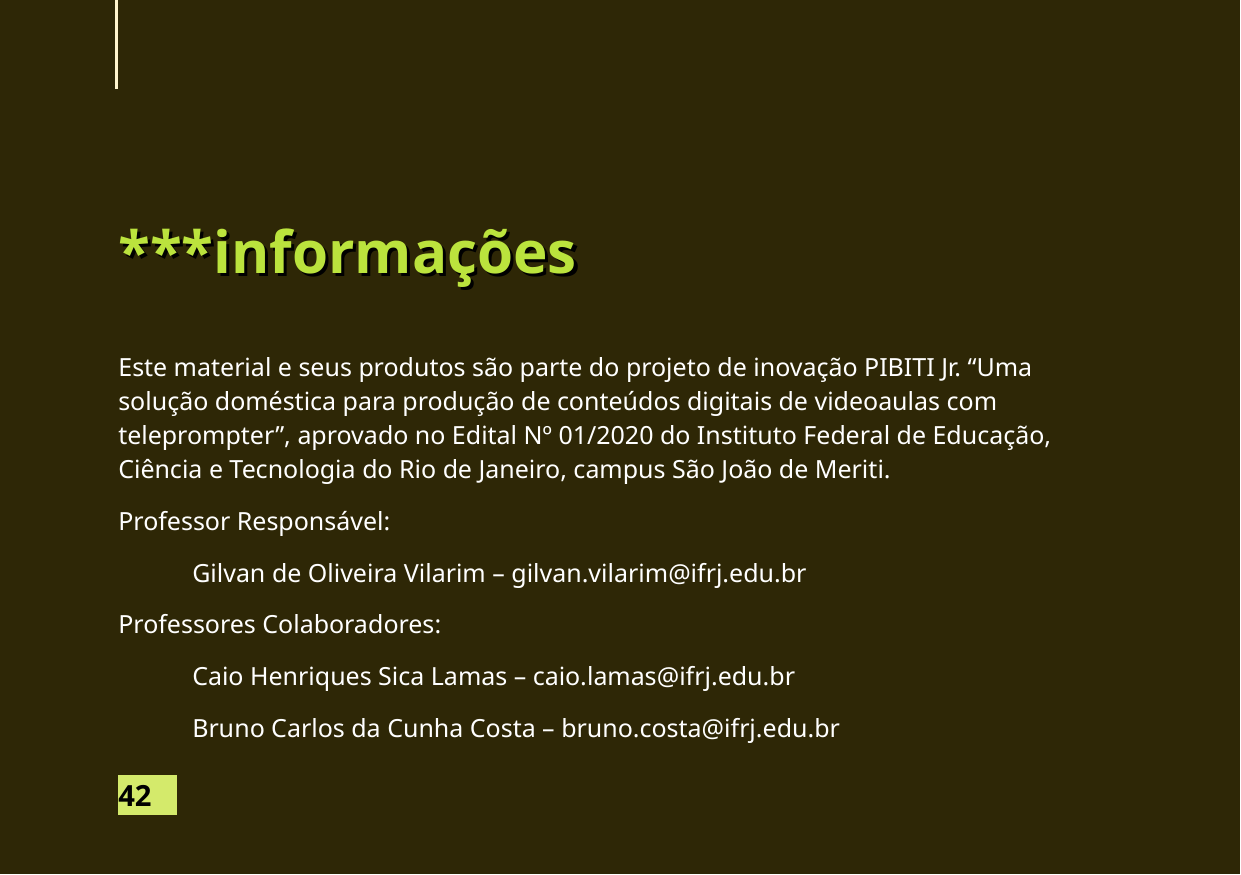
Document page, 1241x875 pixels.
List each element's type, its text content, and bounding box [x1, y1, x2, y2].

text Bruno Carlos da Cunha Costa – bruno.costa@ifrj.edu.br [118, 711, 1122, 745]
text Este material e seus produtos são parte do projeto de inovação PIBITI Jr. “Uma solução doméstica para produção de conteúdos digitais de videoaulas com teleprompter”, aprovado no Edital Nº 01/2020 do Instituto Federal de Educação, Ciência e Tecnologia do Rio de Janeiro, campus São João de Meriti. [118, 350, 1122, 486]
text Caio Henriques Sica Lamas – caio.lamas@ifrj.edu.br [118, 659, 1122, 693]
text Professores Colaboradores: [118, 607, 1122, 641]
text Gilvan de Oliveira Vilarim – gilvan.vilarim@ifrj.edu.br [118, 555, 1122, 589]
subtitle ***informações [118, 211, 1122, 291]
text Professor Responsável: [118, 504, 1122, 538]
